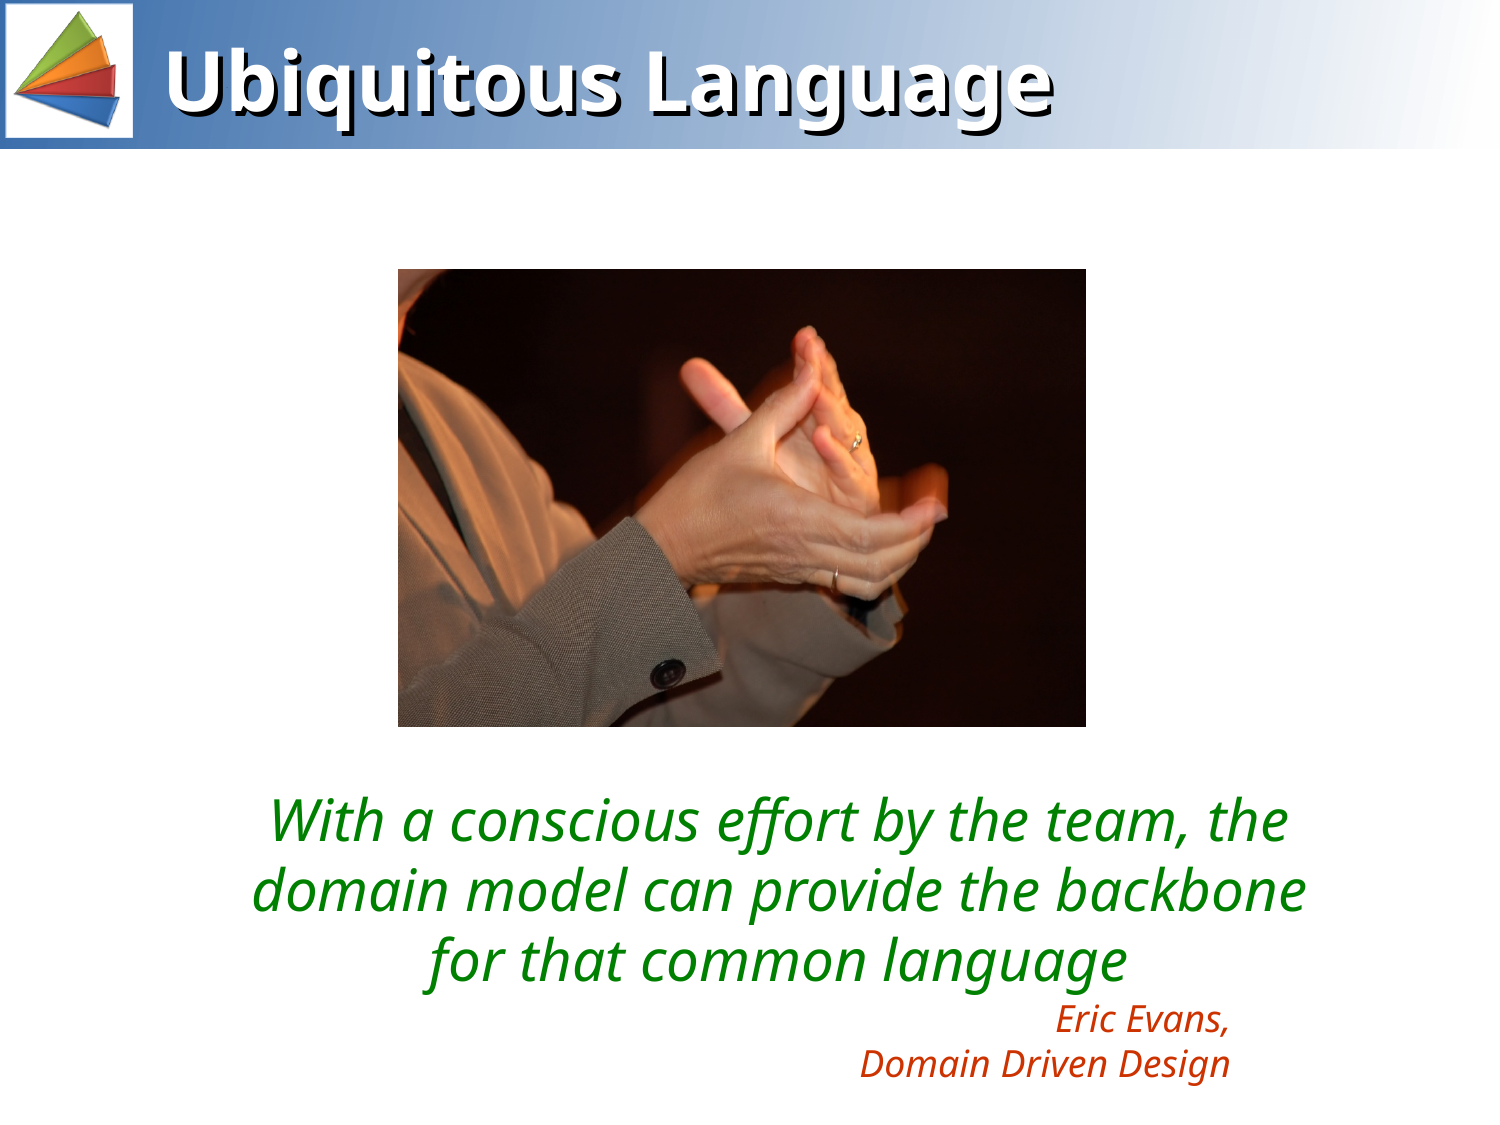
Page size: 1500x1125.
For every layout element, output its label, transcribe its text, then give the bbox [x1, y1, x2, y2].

title Ubiquitous Language [147, 19, 1500, 138]
text_box With a conscious effort by the team, the domain model can provide the backbone for that common language [199, 775, 1360, 1001]
picture [0, 0, 1500, 149]
text_box Eric Evans, Domain Driven Design [844, 987, 1331, 1094]
picture [398, 269, 1086, 727]
